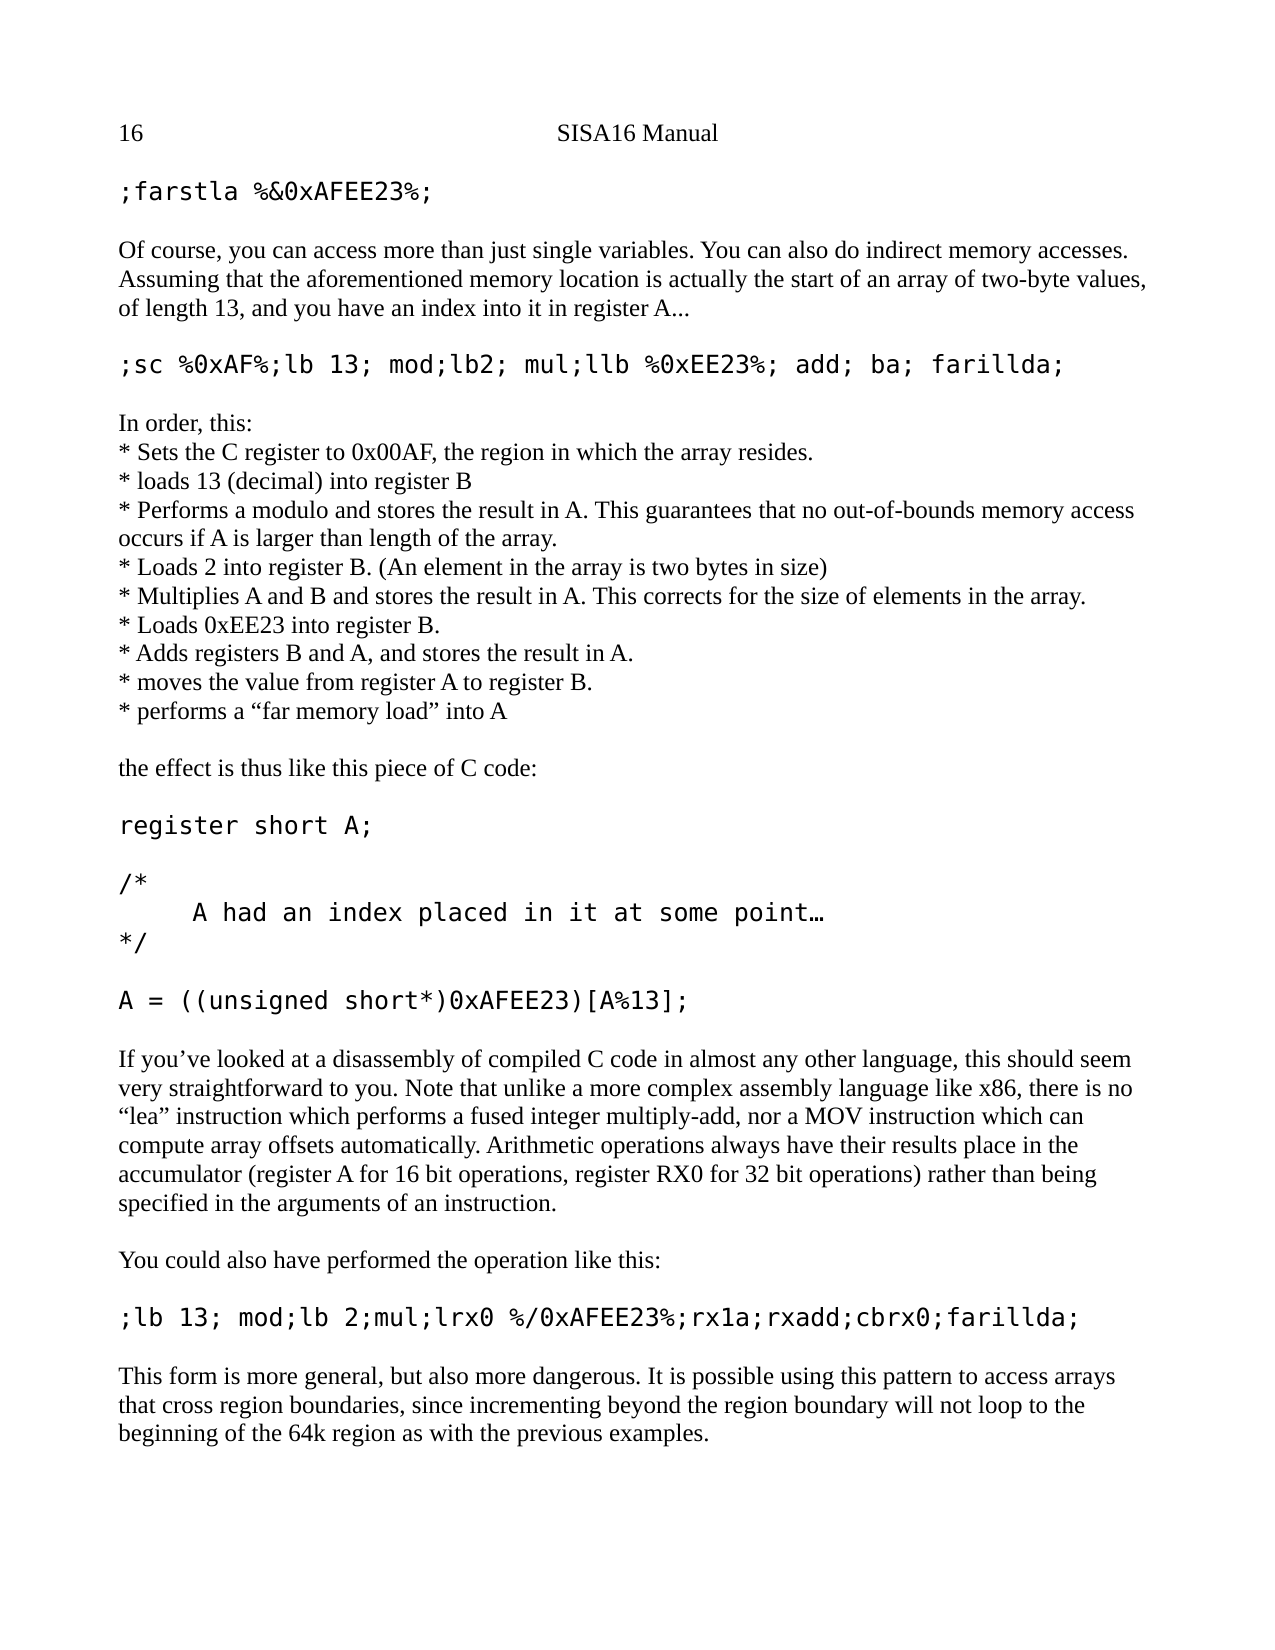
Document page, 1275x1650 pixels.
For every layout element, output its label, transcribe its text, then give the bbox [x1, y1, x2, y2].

text /* [118, 869, 1157, 898]
text In order, this: [118, 408, 1157, 437]
text A had an index placed in it at some point… [118, 898, 1157, 928]
text This form is more general, but also more dangerous. It is possible using this pattern to access arrays that cross region boundaries, since incrementing beyond the region boundary will not loop to the beginning of the 64k region as with the previous examples. [118, 1361, 1157, 1447]
text ;lb 13; mod;lb 2;mul;lrx0 %/0xAFEE23%;rx1a;rxadd;cbrx0;farillda; [118, 1303, 1157, 1332]
text * performs a “far memory load” into A [118, 696, 1157, 725]
text * Loads 2 into register B. (An element in the array is two bytes in size) * Multiplies A and B and stores the result in A. This corrects for the size of elements in the array. * Loads 0xEE23 into register B. [118, 552, 1157, 638]
text You could also have performed the operation like this: [118, 1245, 1157, 1274]
text register short A; [118, 811, 1157, 840]
text the effect is thus like this piece of C code: [118, 753, 1157, 811]
text ;farstla %&0xAFEE23%; [118, 177, 1157, 206]
text * loads 13 (decimal) into register B * Performs a modulo and stores the result in A. This guarantees that no out-of-bounds memory access occurs if A is larger than length of the array. [118, 466, 1157, 552]
text A = ((unsigned short*)0xAFEE23)[A%13]; [118, 986, 1157, 1015]
text */ [118, 928, 1157, 957]
text Of course, you can access more than just single variables. You can also do indirect memory accesses. Assuming that the aforementioned memory location is actually the start of an array of two-byte values, of length 13, and you have an index into it in register A... ;sc %0xAF%;lb 13; mod;lb2; mul;llb %0xEE23%; add; ba; farillda; [118, 235, 1157, 379]
text * Adds registers B and A, and stores the result in A. [118, 638, 1157, 667]
text * Sets the C register to 0x00AF, the region in which the array resides. [118, 437, 1157, 466]
text If you’ve looked at a disassembly of compiled C code in almost any other language, this should seem very straightforward to you. Note that unlike a more complex assembly language like x86, there is no “lea” instruction which performs a fused integer multiply-add, nor a MOV instruction which can compute array offsets automatically. Arithmetic operations always have their results place in the accumulator (register A for 16 bit operations, register RX0 for 32 bit operations) rather than being specified in the arguments of an instruction. [118, 1044, 1157, 1216]
text * moves the value from register A to register B. [118, 667, 1157, 696]
